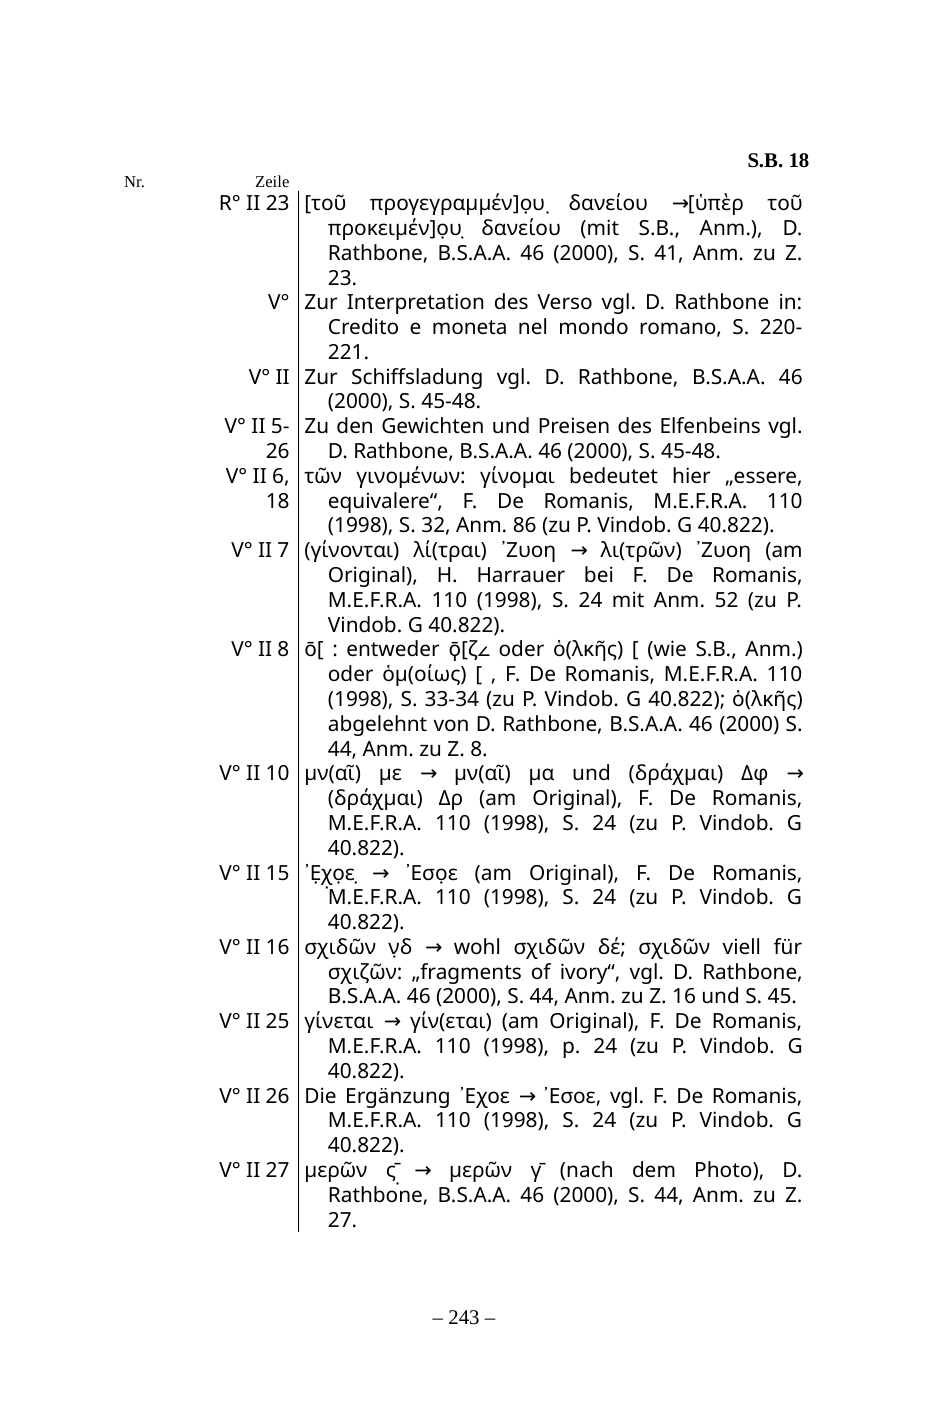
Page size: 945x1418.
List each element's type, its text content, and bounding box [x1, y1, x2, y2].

table_cell γίνεται → γίν(εται) (am Original), F. De Romanis, M.E.F.R.A. 110 (1998), p. 24 (zu P. Vindob. G 40.822). [299, 1009, 809, 1083]
table_cell [118, 935, 207, 1009]
table_cell [118, 364, 207, 414]
table_cell [τοῦ προγεγραμμέν]ο̣υ̣ δανείου →[ὑπὲρ τοῦ προκειμέν]ο̣υ̣ δανείου (mit S.B., Anm.), D. Rathbone, B.S.A.A. 46 (2000), S. 41, Anm. zu Z. 23. [299, 191, 809, 290]
table_cell V° II 27 [207, 1158, 298, 1232]
table_cell V° II 16 [207, 935, 298, 1009]
table_cell [118, 761, 207, 860]
table_cell [118, 464, 207, 538]
table_cell μερῶν ς̣̄ → μερῶν γ̄ (nach dem Photo), D. Rathbone, B.S.A.A. 46 (2000), S. 44, Anm. zu Z. 27. [299, 1158, 809, 1232]
table_cell ᾽Ε̣χ̣ο̣ε̣ → ᾽Εσο̣ε (am Original), F. De Romanis, M.E.F.R.A. 110 (1998), S. 24 (zu P. Vindob. G 40.822). [299, 860, 809, 934]
table_cell Zur Schiffsladung vgl. D. Rathbone, B.S.A.A. 46 (2000), S. 45-48. [299, 364, 809, 414]
table_cell V° II 15 [207, 860, 298, 934]
table_cell [118, 637, 207, 761]
table_cell τῶν γινομένων: γίνομαι bedeutet hier „essere, equivalere“, F. De Romanis, M.E.F.R.A. 110 (1998), S. 32, Anm. 86 (zu P. Vindob. G 40.822). [299, 464, 809, 538]
table_cell V° II 26 [207, 1083, 298, 1158]
table_cell V° II [207, 364, 298, 414]
table_cell Die Ergänzung ᾽Εχοε → ᾽Εσοε, vgl. F. De Romanis, M.E.F.R.A. 110 (1998), S. 24 (zu P. Vindob. G 40.822). [299, 1083, 809, 1158]
table_cell σχιδῶν ν̣δ → wohl σχιδῶν δέ; σχιδῶν viell für σχιζῶν: „fragments of ivory“, vgl. D. Rathbone, B.S.A.A. 46 (2000), S. 44, Anm. zu Z. 16 und S. 45. [299, 935, 809, 1009]
table_cell V° II 5-26 [207, 414, 298, 463]
table_cell [118, 191, 207, 290]
table_cell [118, 414, 207, 463]
table_cell V° [207, 290, 298, 364]
table_cell [118, 290, 207, 364]
table_cell V° II 25 [207, 1009, 298, 1083]
table_cell [118, 1009, 207, 1083]
table_cell [118, 538, 207, 637]
table_cell V° II 8 [207, 637, 298, 761]
table_cell ō[ : entweder ϙ̄[ζ𐅵 oder ὁ(λκῆς) [ (wie S.B., Anm.) oder ὁμ(οίως) [ , F. De Romanis, M.E.F.R.A. 110 (1998), S. 33-34 (zu P. Vindob. G 40.822); ὁ(λκῆς) abgelehnt von D. Rathbone, B.S.A.A. 46 (2000) S. 44, Anm. zu Z. 8. [299, 637, 809, 761]
table_cell Zur Interpretation des Verso vgl. D. Rathbone in: Credito e moneta nel mondo romano, S. 220-221. [299, 290, 809, 364]
table_cell μν(αῖ) με → μν(αῖ) μα und (δράχμαι) Δφ → (δράχμαι) Δρ (am Original), F. De Romanis, M.E.F.R.A. 110 (1998), S. 24 (zu P. Vindob. G 40.822). [299, 761, 809, 860]
table_cell V° II 7 [207, 538, 298, 637]
table_cell [118, 1158, 207, 1232]
table_cell V° II 10 [207, 761, 298, 860]
table_cell [118, 1083, 207, 1158]
table_cell R° II 23 [207, 191, 298, 290]
table_cell [118, 860, 207, 934]
table_cell (γίνονται) λί(τραι) ᾽Ζυοη → λι(τρῶν) ᾽Ζυοη (am Original), H. Harrauer bei F. De Romanis, M.E.F.R.A. 110 (1998), S. 24 mit Anm. 52 (zu P. Vindob. G 40.822). [299, 538, 809, 637]
table_cell Zu den Gewichten und Preisen des Elfenbeins vgl. D. Rathbone, B.S.A.A. 46 (2000), S. 45-48. [299, 414, 809, 463]
table_cell V° II 6, 18 [207, 464, 298, 538]
